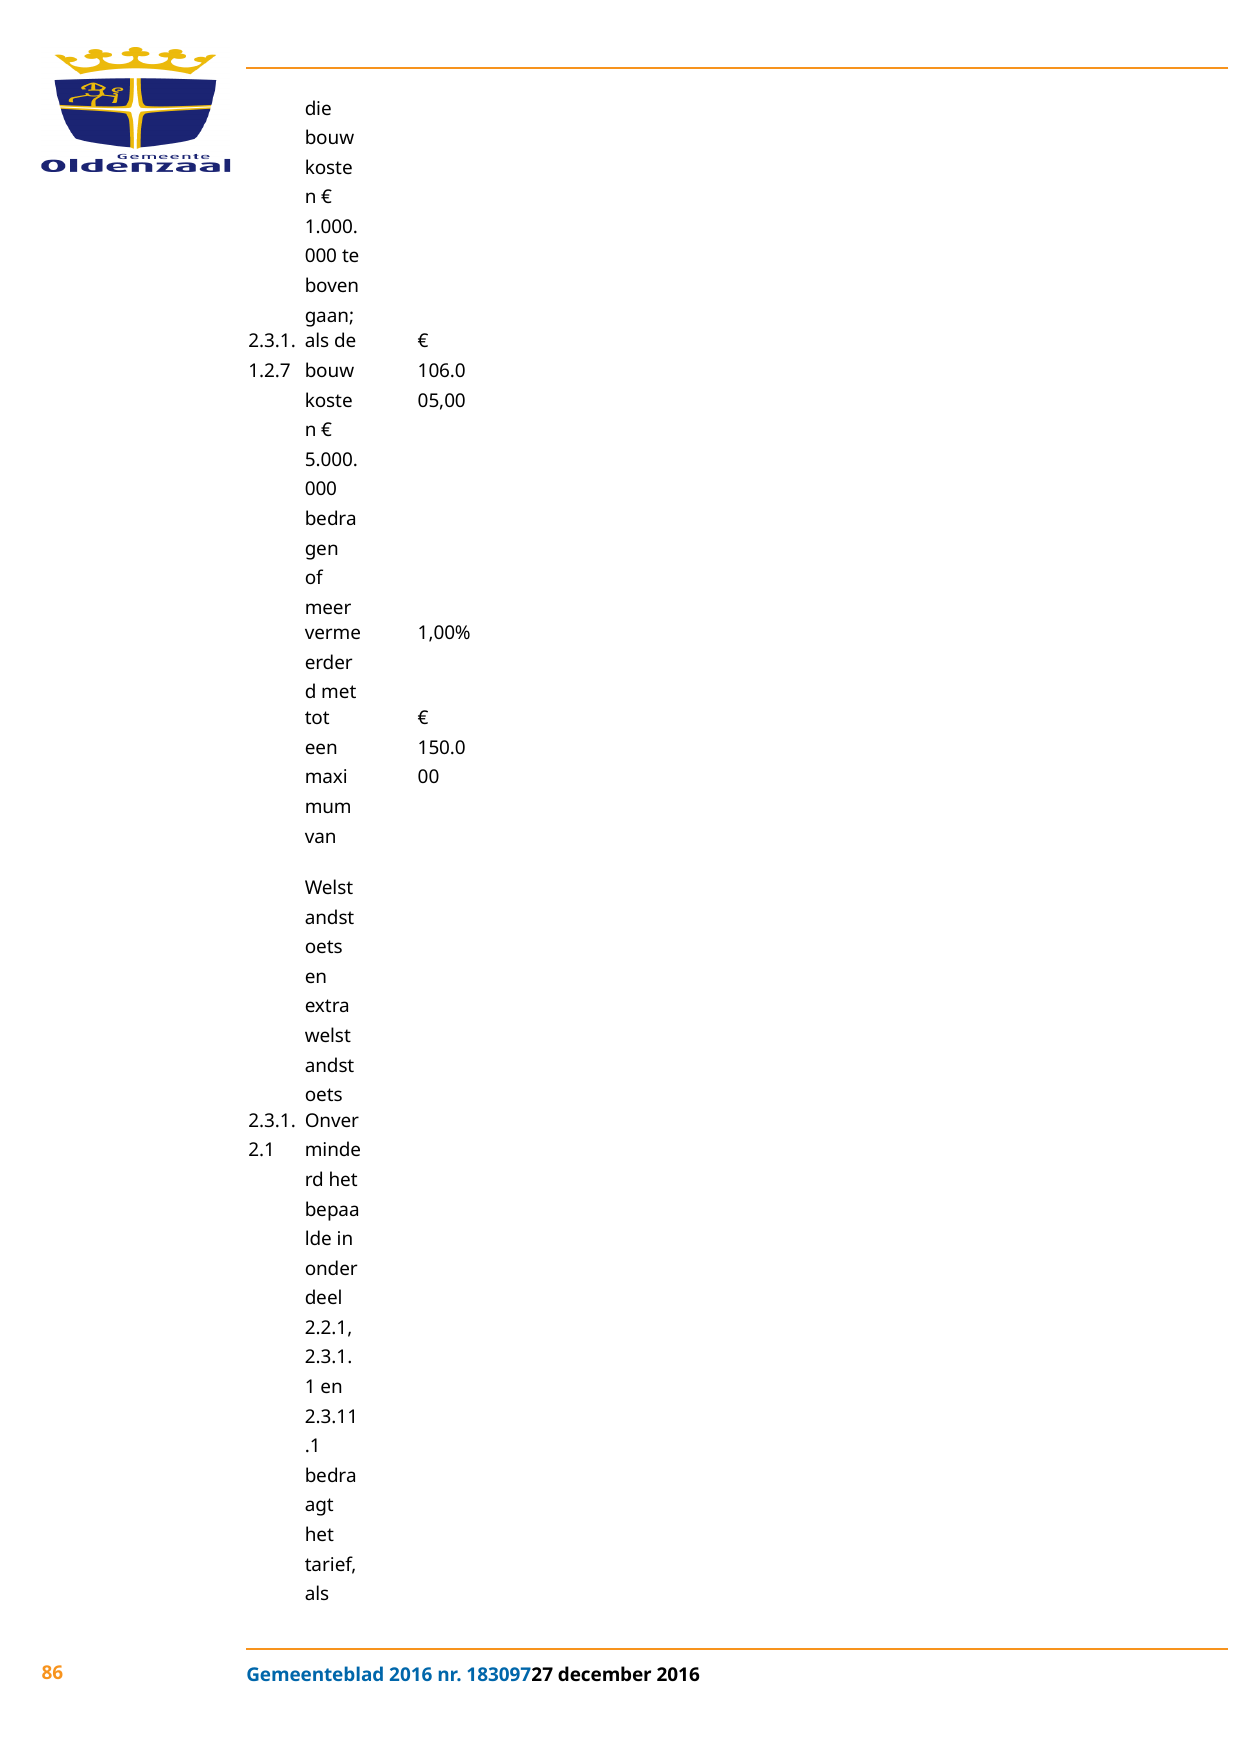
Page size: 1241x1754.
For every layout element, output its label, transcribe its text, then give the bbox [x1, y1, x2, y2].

table_cell die bouwkosten € 1.000.000 te boven gaan; [305, 95, 361, 328]
table_cell tot een maximum van [305, 705, 361, 848]
table_cell [361, 620, 417, 704]
table_cell 2.3.1.2.1 [248, 1107, 304, 1606]
table_cell [248, 620, 304, 704]
table_cell Onverminderd het bepaalde in onderdeel 2.2.1, 2.3.1.1 en 2.3.11.1 bedraagt het tarief, als [305, 1107, 361, 1606]
table_cell [361, 328, 417, 619]
table_cell [305, 849, 361, 874]
table_cell [248, 849, 304, 874]
table_cell [361, 1107, 417, 1606]
table_cell 1,00% [418, 620, 474, 704]
table_cell [248, 95, 304, 328]
table_cell [418, 849, 474, 874]
table_cell [361, 849, 417, 874]
table_cell vermeerderd met [305, 620, 361, 704]
table_cell [361, 874, 417, 1107]
table_cell als de bouwkosten € 5.000.000 bedragen of meer [305, 328, 361, 619]
table_cell [248, 874, 304, 1107]
table_cell [248, 705, 304, 848]
table_cell [361, 95, 417, 328]
table_cell € 150.000 [418, 705, 474, 848]
table_cell € 106.005,00 [418, 328, 474, 619]
table_cell 2.3.1.1.2.7 [248, 328, 304, 619]
table_cell [418, 874, 474, 1107]
table_cell [361, 705, 417, 848]
table_cell Welstandstoets en extra welstandstoets [305, 874, 361, 1107]
table_cell [418, 95, 474, 328]
picture [41, 47, 231, 172]
table_cell [418, 1107, 474, 1606]
